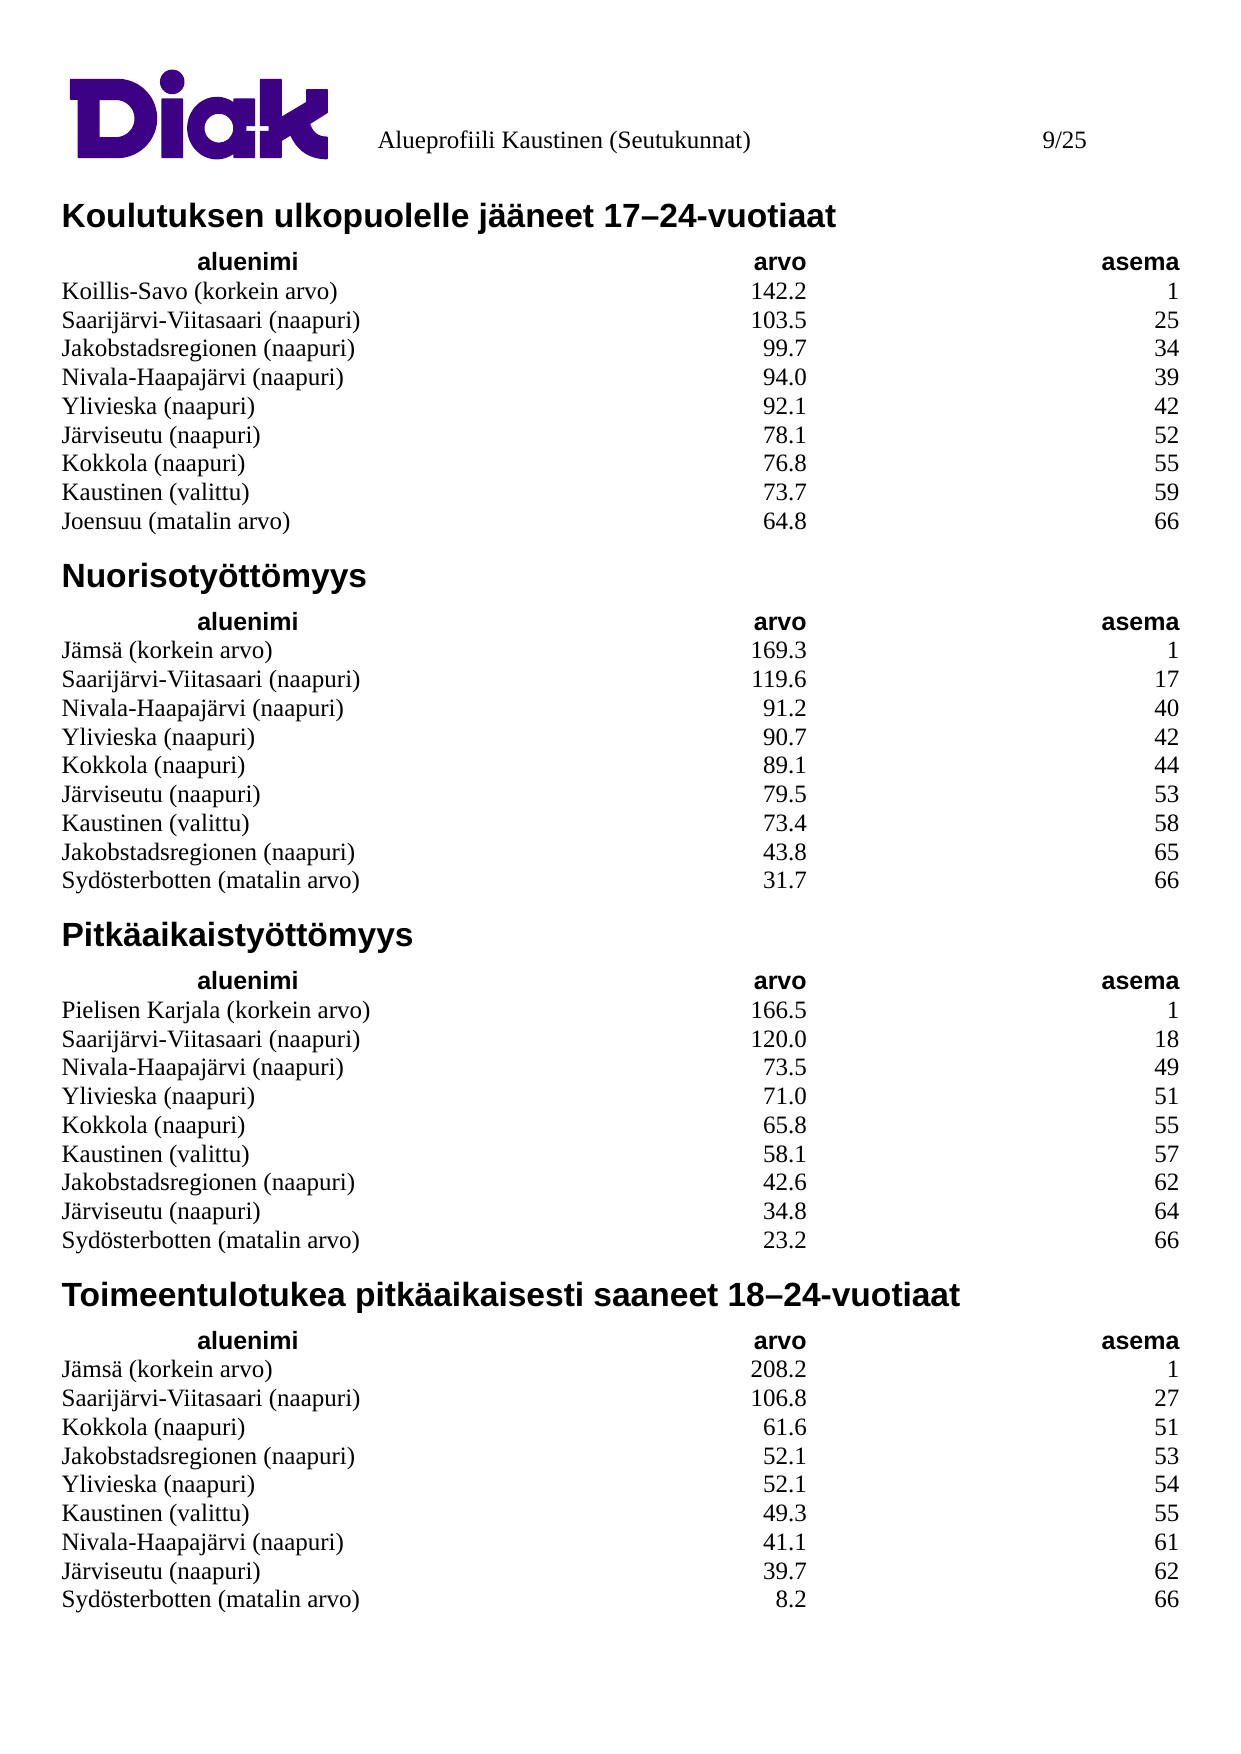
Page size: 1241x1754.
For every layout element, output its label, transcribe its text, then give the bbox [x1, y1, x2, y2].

table_header asema [806, 966, 1179, 995]
subtitle Pitkäaikaistyöttömyys [61, 915, 1179, 954]
table_cell Pielisen Karjala (korkein arvo) [61, 995, 434, 1024]
table_cell 76.8 [434, 449, 806, 477]
table_cell Jämsä (korkein arvo) [61, 1355, 434, 1383]
table_header aluenimi [61, 966, 434, 995]
table_cell Jakobstadsregionen (naapuri) [61, 1441, 434, 1469]
table_cell Nivala-Haapajärvi (naapuri) [61, 362, 434, 391]
table_cell 1 [806, 636, 1179, 664]
table_cell Jakobstadsregionen (naapuri) [61, 1168, 434, 1196]
table_cell 25 [806, 305, 1179, 333]
table_cell Sydösterbotten (matalin arvo) [61, 1225, 434, 1254]
table_cell 52 [806, 420, 1179, 448]
table_cell Jakobstadsregionen (naapuri) [61, 837, 434, 866]
table_cell Kaustinen (valittu) [61, 477, 434, 506]
table_cell Saarijärvi-Viitasaari (naapuri) [61, 664, 434, 693]
table_cell 79.5 [434, 779, 806, 808]
table_cell 27 [806, 1383, 1179, 1412]
table_cell Saarijärvi-Viitasaari (naapuri) [61, 1024, 434, 1052]
table_cell 91.2 [434, 693, 806, 722]
table_cell 66 [806, 506, 1179, 535]
table_cell Nivala-Haapajärvi (naapuri) [61, 693, 434, 722]
table_cell Järviseutu (naapuri) [61, 1196, 434, 1225]
table_cell Kokkola (naapuri) [61, 1412, 434, 1441]
table_cell Sydösterbotten (matalin arvo) [61, 1585, 434, 1613]
table_cell 103.5 [434, 305, 806, 333]
subtitle Nuorisotyöttömyys [61, 556, 1179, 594]
table_cell 66 [806, 866, 1179, 894]
subtitle Toimeentulotukea pitkäaikaisesti saaneet 18–24-vuotiaat [61, 1274, 1179, 1313]
table_cell 169.3 [434, 636, 806, 664]
table_cell 89.1 [434, 751, 806, 779]
table_cell 99.7 [434, 334, 806, 362]
table_cell 39.7 [434, 1556, 806, 1584]
table_cell 42 [806, 391, 1179, 420]
table_cell Kokkola (naapuri) [61, 751, 434, 779]
table_cell Sydösterbotten (matalin arvo) [61, 866, 434, 894]
table_cell 94.0 [434, 362, 806, 391]
table_cell Kokkola (naapuri) [61, 449, 434, 477]
table_cell 52.1 [434, 1470, 806, 1498]
table_cell 66 [806, 1225, 1179, 1254]
table_cell 1 [806, 1355, 1179, 1383]
table_cell 71.0 [434, 1081, 806, 1110]
table_header asema [806, 607, 1179, 636]
table_cell Järviseutu (naapuri) [61, 420, 434, 448]
table_cell 39 [806, 362, 1179, 391]
table_cell 119.6 [434, 664, 806, 693]
table_cell 73.5 [434, 1053, 806, 1081]
table_header asema [806, 1326, 1179, 1354]
table_cell 59 [806, 477, 1179, 506]
table_cell 42 [806, 722, 1179, 751]
subtitle Koulutuksen ulkopuolelle jääneet 17–24-vuotiaat [61, 196, 1179, 235]
table_cell 73.7 [434, 477, 806, 506]
table_header arvo [434, 966, 806, 995]
table_cell Jämsä (korkein arvo) [61, 636, 434, 664]
table_cell Järviseutu (naapuri) [61, 779, 434, 808]
table_cell Ylivieska (naapuri) [61, 722, 434, 751]
table_cell 44 [806, 751, 1179, 779]
table_cell 1 [806, 276, 1179, 305]
table_cell 65.8 [434, 1110, 806, 1139]
table_header aluenimi [61, 247, 434, 276]
table_cell 42.6 [434, 1168, 806, 1196]
table_cell Ylivieska (naapuri) [61, 1470, 434, 1498]
table_cell 53 [806, 1441, 1179, 1469]
table_cell Saarijärvi-Viitasaari (naapuri) [61, 305, 434, 333]
table_cell 62 [806, 1556, 1179, 1584]
table_cell 61.6 [434, 1412, 806, 1441]
table_cell Koillis-Savo (korkein arvo) [61, 276, 434, 305]
table_cell Kokkola (naapuri) [61, 1110, 434, 1139]
table_cell 49.3 [434, 1498, 806, 1527]
table_cell Ylivieska (naapuri) [61, 1081, 434, 1110]
table_cell 55 [806, 1498, 1179, 1527]
table_cell 18 [806, 1024, 1179, 1052]
table_cell 78.1 [434, 420, 806, 448]
table_cell Kaustinen (valittu) [61, 1139, 434, 1167]
table_cell 51 [806, 1081, 1179, 1110]
table_header arvo [434, 607, 806, 636]
table_cell 31.7 [434, 866, 806, 894]
table_cell 34.8 [434, 1196, 806, 1225]
table_cell Nivala-Haapajärvi (naapuri) [61, 1053, 434, 1081]
table_cell 53 [806, 779, 1179, 808]
table_cell 208.2 [434, 1355, 806, 1383]
table_header arvo [434, 1326, 806, 1354]
table_cell 58.1 [434, 1139, 806, 1167]
table_cell 65 [806, 837, 1179, 866]
table_cell 52.1 [434, 1441, 806, 1469]
table_cell 17 [806, 664, 1179, 693]
table_cell 1 [806, 995, 1179, 1024]
table_cell 120.0 [434, 1024, 806, 1052]
table_header asema [806, 247, 1179, 276]
table_cell 64.8 [434, 506, 806, 535]
table_cell 43.8 [434, 837, 806, 866]
table_cell 64 [806, 1196, 1179, 1225]
table_cell 73.4 [434, 808, 806, 837]
table_cell 23.2 [434, 1225, 806, 1254]
table_cell 166.5 [434, 995, 806, 1024]
table_cell Kaustinen (valittu) [61, 808, 434, 837]
table_cell 92.1 [434, 391, 806, 420]
table_cell 8.2 [434, 1585, 806, 1613]
table_cell Kaustinen (valittu) [61, 1498, 434, 1527]
table_cell 90.7 [434, 722, 806, 751]
table_cell 142.2 [434, 276, 806, 305]
table_cell 57 [806, 1139, 1179, 1167]
table_header aluenimi [61, 1326, 434, 1354]
table_cell 66 [806, 1585, 1179, 1613]
table_cell 34 [806, 334, 1179, 362]
table_cell Järviseutu (naapuri) [61, 1556, 434, 1584]
table_header arvo [434, 247, 806, 276]
table_cell 58 [806, 808, 1179, 837]
table_cell Saarijärvi-Viitasaari (naapuri) [61, 1383, 434, 1412]
table_cell 55 [806, 449, 1179, 477]
table_cell 49 [806, 1053, 1179, 1081]
table_cell Joensuu (matalin arvo) [61, 506, 434, 535]
table_cell 54 [806, 1470, 1179, 1498]
table_cell 51 [806, 1412, 1179, 1441]
table_cell Ylivieska (naapuri) [61, 391, 434, 420]
table_header aluenimi [61, 607, 434, 636]
table_cell 55 [806, 1110, 1179, 1139]
table_cell 61 [806, 1527, 1179, 1556]
table_cell 40 [806, 693, 1179, 722]
table_cell Jakobstadsregionen (naapuri) [61, 334, 434, 362]
table_cell 62 [806, 1168, 1179, 1196]
table_cell Nivala-Haapajärvi (naapuri) [61, 1527, 434, 1556]
table_cell 41.1 [434, 1527, 806, 1556]
table_cell 106.8 [434, 1383, 806, 1412]
